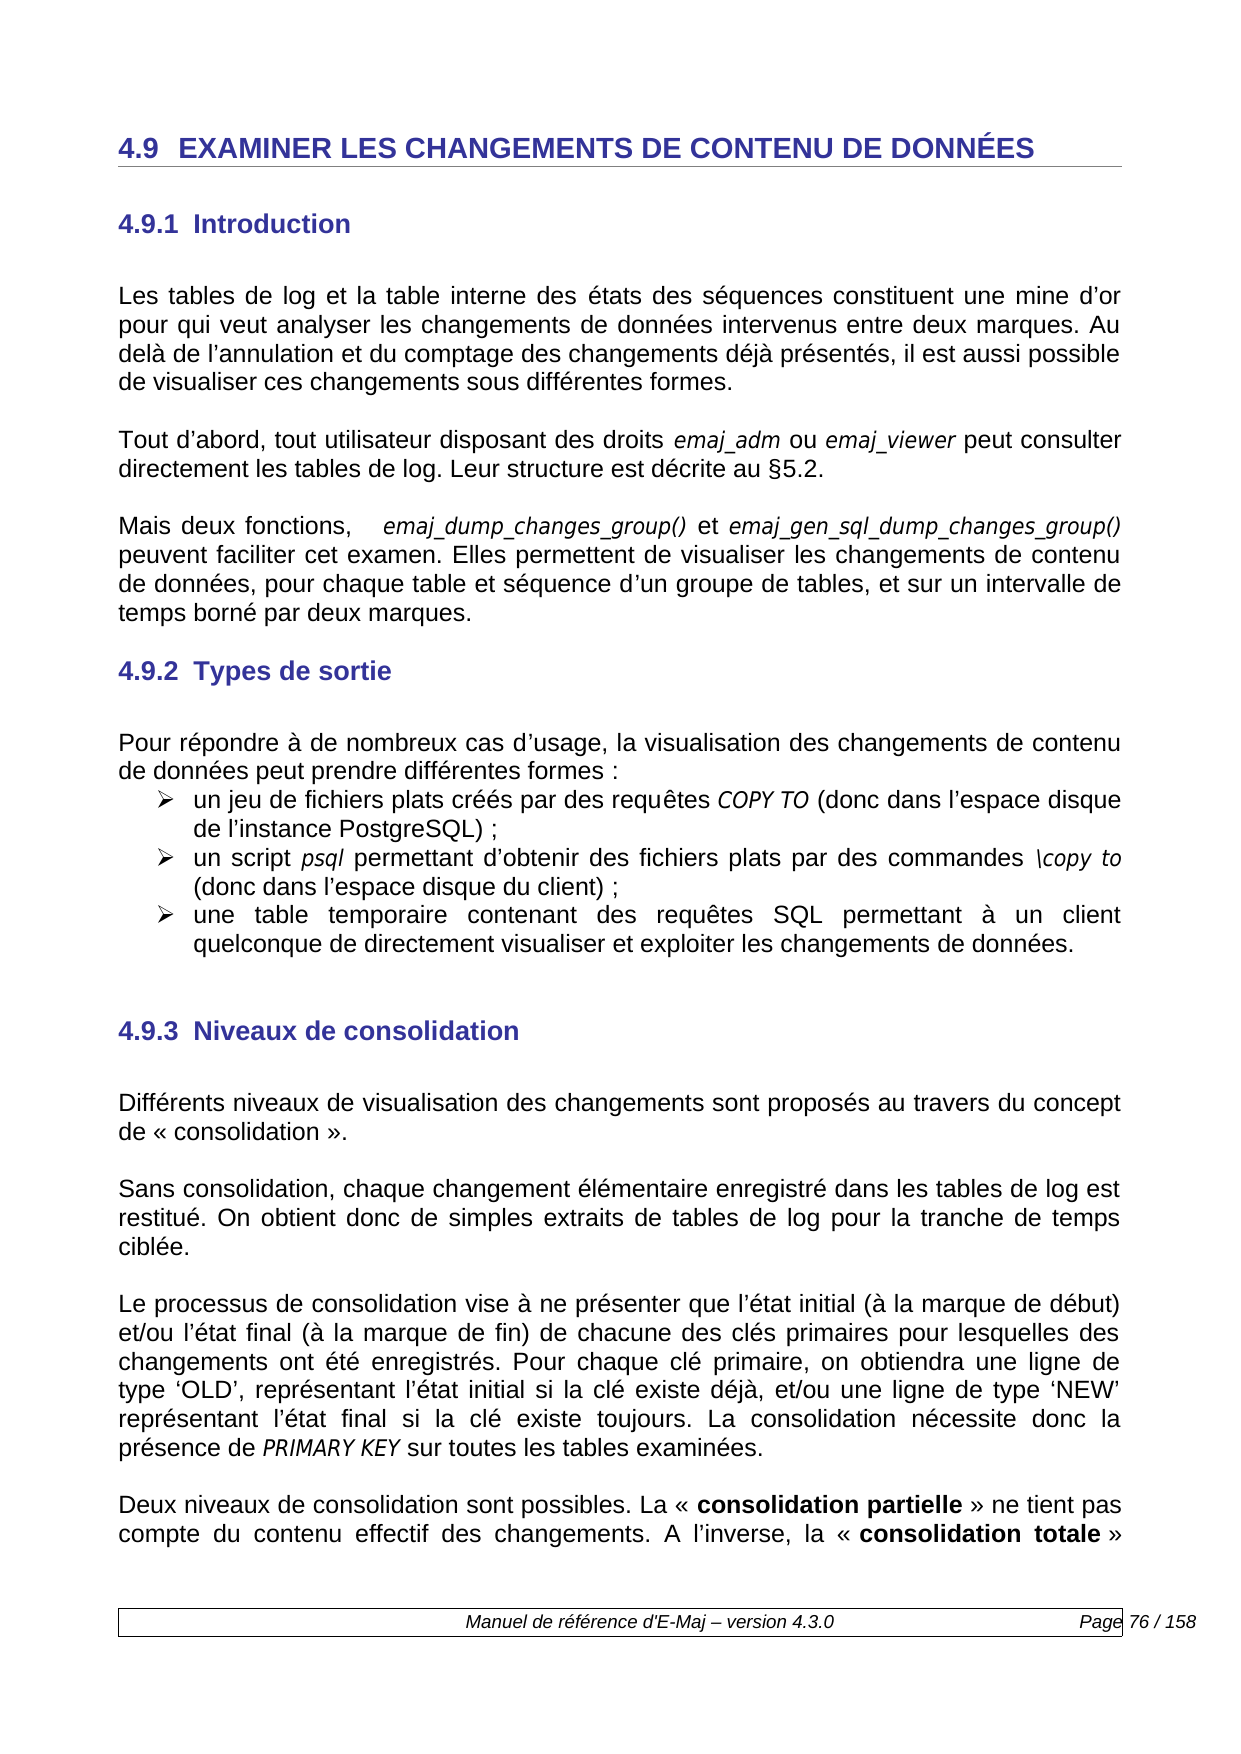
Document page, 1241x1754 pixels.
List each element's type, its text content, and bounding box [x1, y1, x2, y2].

subtitle Niveaux de consolidation [118, 1015, 1122, 1047]
text Différents niveaux de visualisation des changements sont proposés au travers du concept de « consolidation ». [118, 1088, 1122, 1145]
list un jeu de fichiers plats créés par des requêtes COPY TO (donc dans l’espace disque de l’instance PostgreSQL) ; [156, 785, 1122, 843]
list une table temporaire contenant des requêtes SQL permettant à un client quelconque de directement visualiser et exploiter les changements de données. [156, 900, 1122, 958]
subtitle Introduction [118, 208, 1122, 240]
text Sans consolidation, chaque changement élémentaire enregistré dans les tables de log est restitué. On obtient donc de simples extraits de tables de log pour la tranche de temps ciblée. [118, 1174, 1122, 1260]
text Deux niveaux de consolidation sont possibles. La « consolidation partielle » ne tient pas compte du contenu effectif des changements. A l’inverse, la « consolidation totale » [118, 1490, 1122, 1548]
text Tout d’abord, tout utilisateur disposant des droits emaj_adm ou emaj_viewer peut consulter directement les tables de log. Leur structure est décrite au §5.2. [118, 425, 1122, 482]
subtitle Examiner les changements de contenu de données [118, 131, 1122, 166]
text Le processus de consolidation vise à ne présenter que l’état initial (à la marque de début) et/ou l’état final (à la marque de fin) de chacune des clés primaires pour lesquelles des changements ont été enregistrés. Pour chaque clé primaire, on obtiendra une ligne de type ‘OLD’, représentant l’état initial si la clé existe déjà, et/ou une ligne de type ‘NEW’ représentant l’état final si la clé existe toujours. La consolidation nécessite donc la présence de PRIMARY KEY sur toutes les tables examinées. [118, 1289, 1122, 1462]
text Les tables de log et la table interne des états des séquences constituent une mine d’or pour qui veut analyser les changements de données intervenus entre deux marques. Au delà de l’annulation et du comptage des changements déjà présentés, il est aussi possible de visualiser ces changements sous différentes formes. [118, 281, 1122, 396]
list un script psql permettant d’obtenir des fichiers plats par des commandes \copy to (donc dans l’espace disque du client) ; [156, 843, 1122, 900]
text Mais deux fonctions, emaj_dump_changes_group() et emaj_gen_sql_dump_changes_group() peuvent faciliter cet examen. Elles permettent de visualiser les changements de contenu de données, pour chaque table et séquence d’un groupe de tables, et sur un intervalle de temps borné par deux marques. [118, 511, 1122, 626]
text Pour répondre à de nombreux cas d’usage, la visualisation des changements de contenu de données peut prendre différentes formes : [118, 727, 1122, 785]
subtitle Types de sortie [118, 655, 1122, 686]
